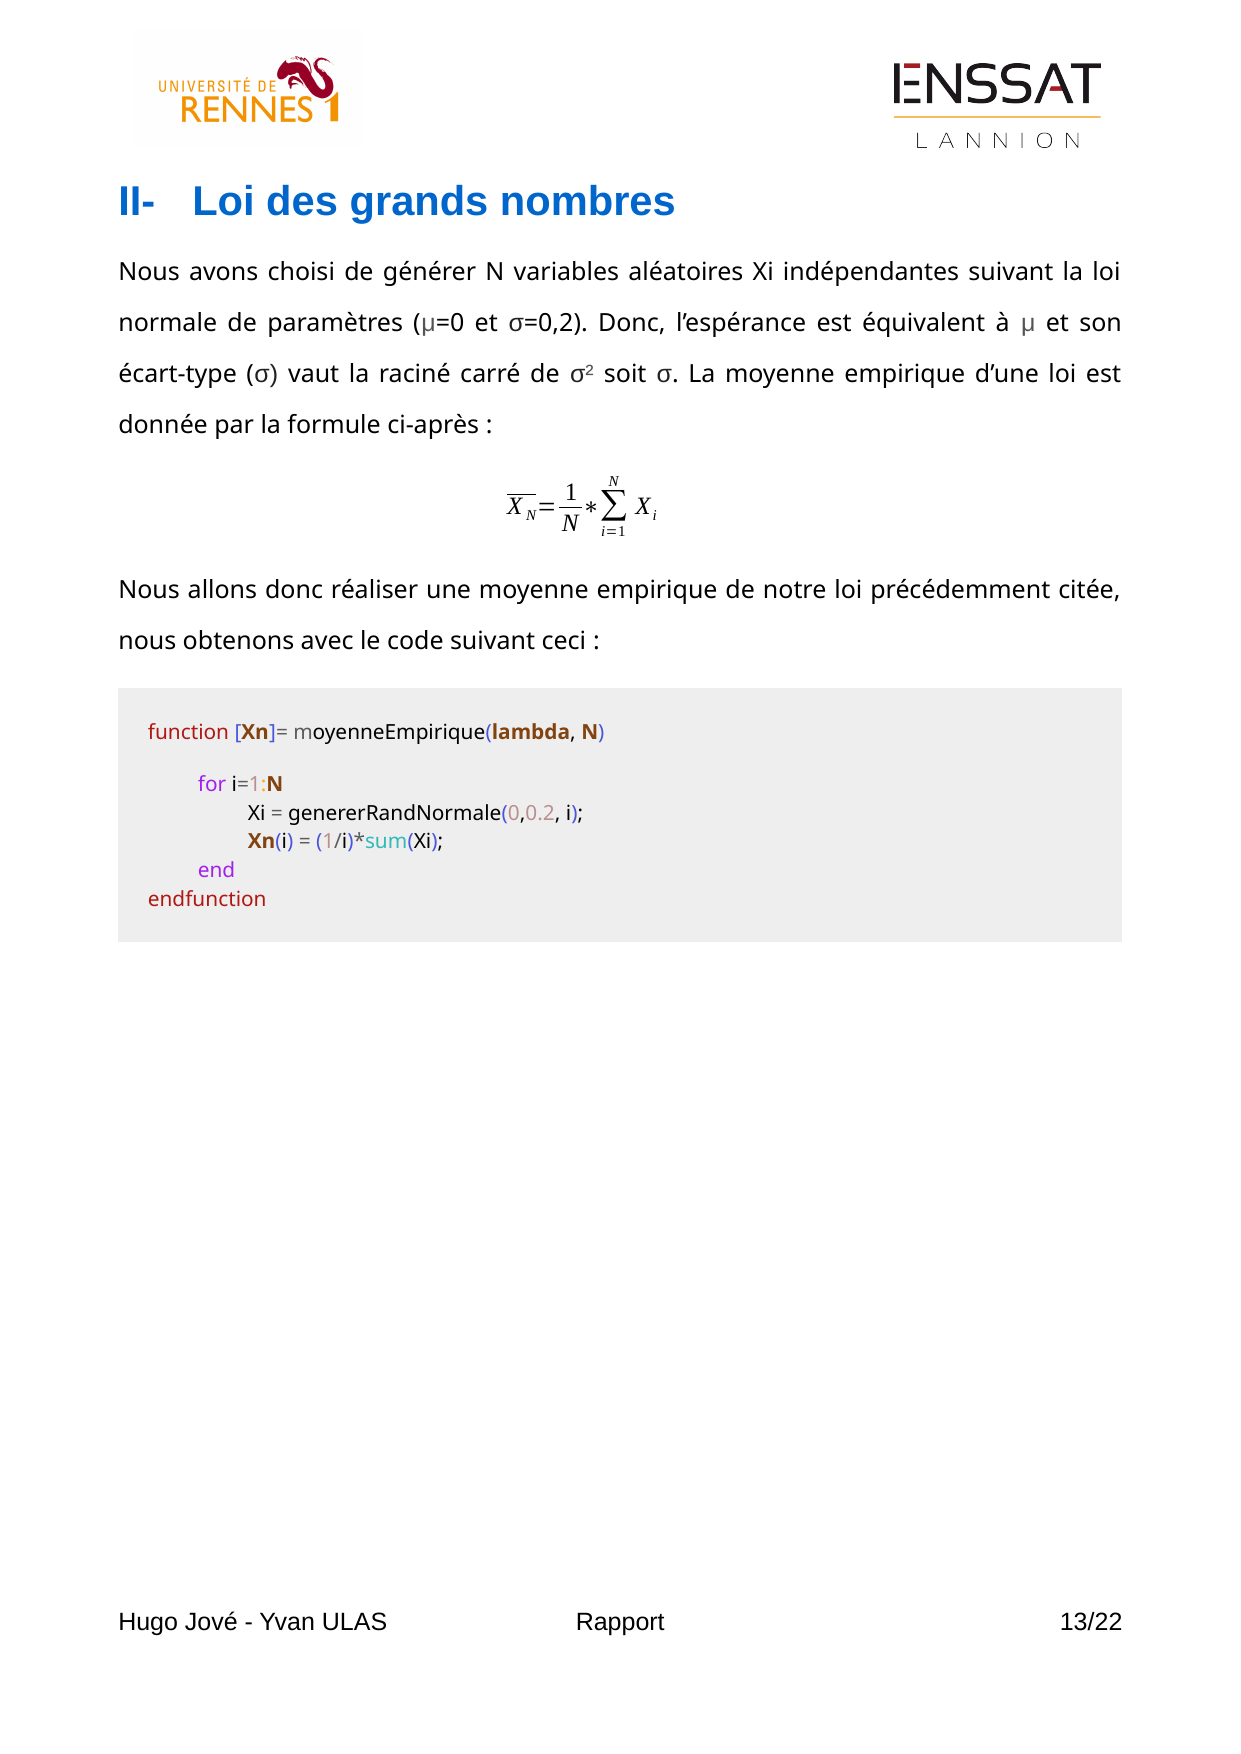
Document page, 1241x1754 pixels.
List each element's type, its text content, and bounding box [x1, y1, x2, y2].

text Xi = genererRandNormale(0,0.2, i); [118, 798, 1122, 827]
picture [133, 29, 363, 148]
text Nous avons choisi de générer N variables aléatoires Xi indépendantes suivant la loi normale de paramètres (μ=0 et σ=0,2). Donc, l’espérance est équivalent à μ et son écart-type (σ) vaut la raciné carré de σ² soit σ. La moyenne empirique d’une loi est donnée par la formule ci-après : [118, 254, 1122, 441]
text endfunction [118, 884, 1122, 942]
text end [118, 855, 1122, 884]
subtitle Loi des grands nombres [118, 176, 1122, 224]
text for i=1:N [118, 769, 1122, 798]
text Nous allons donc réaliser une moyenne empirique de notre loi précédemment citée, nous obtenons avec le code suivant ceci : [118, 571, 1122, 656]
text Xn(i) = (1/i)*sum(Xi); [118, 827, 1122, 855]
picture [894, 63, 1101, 148]
text function [Xn]= moyenneEmpirique(lambda, N) [118, 688, 1122, 746]
